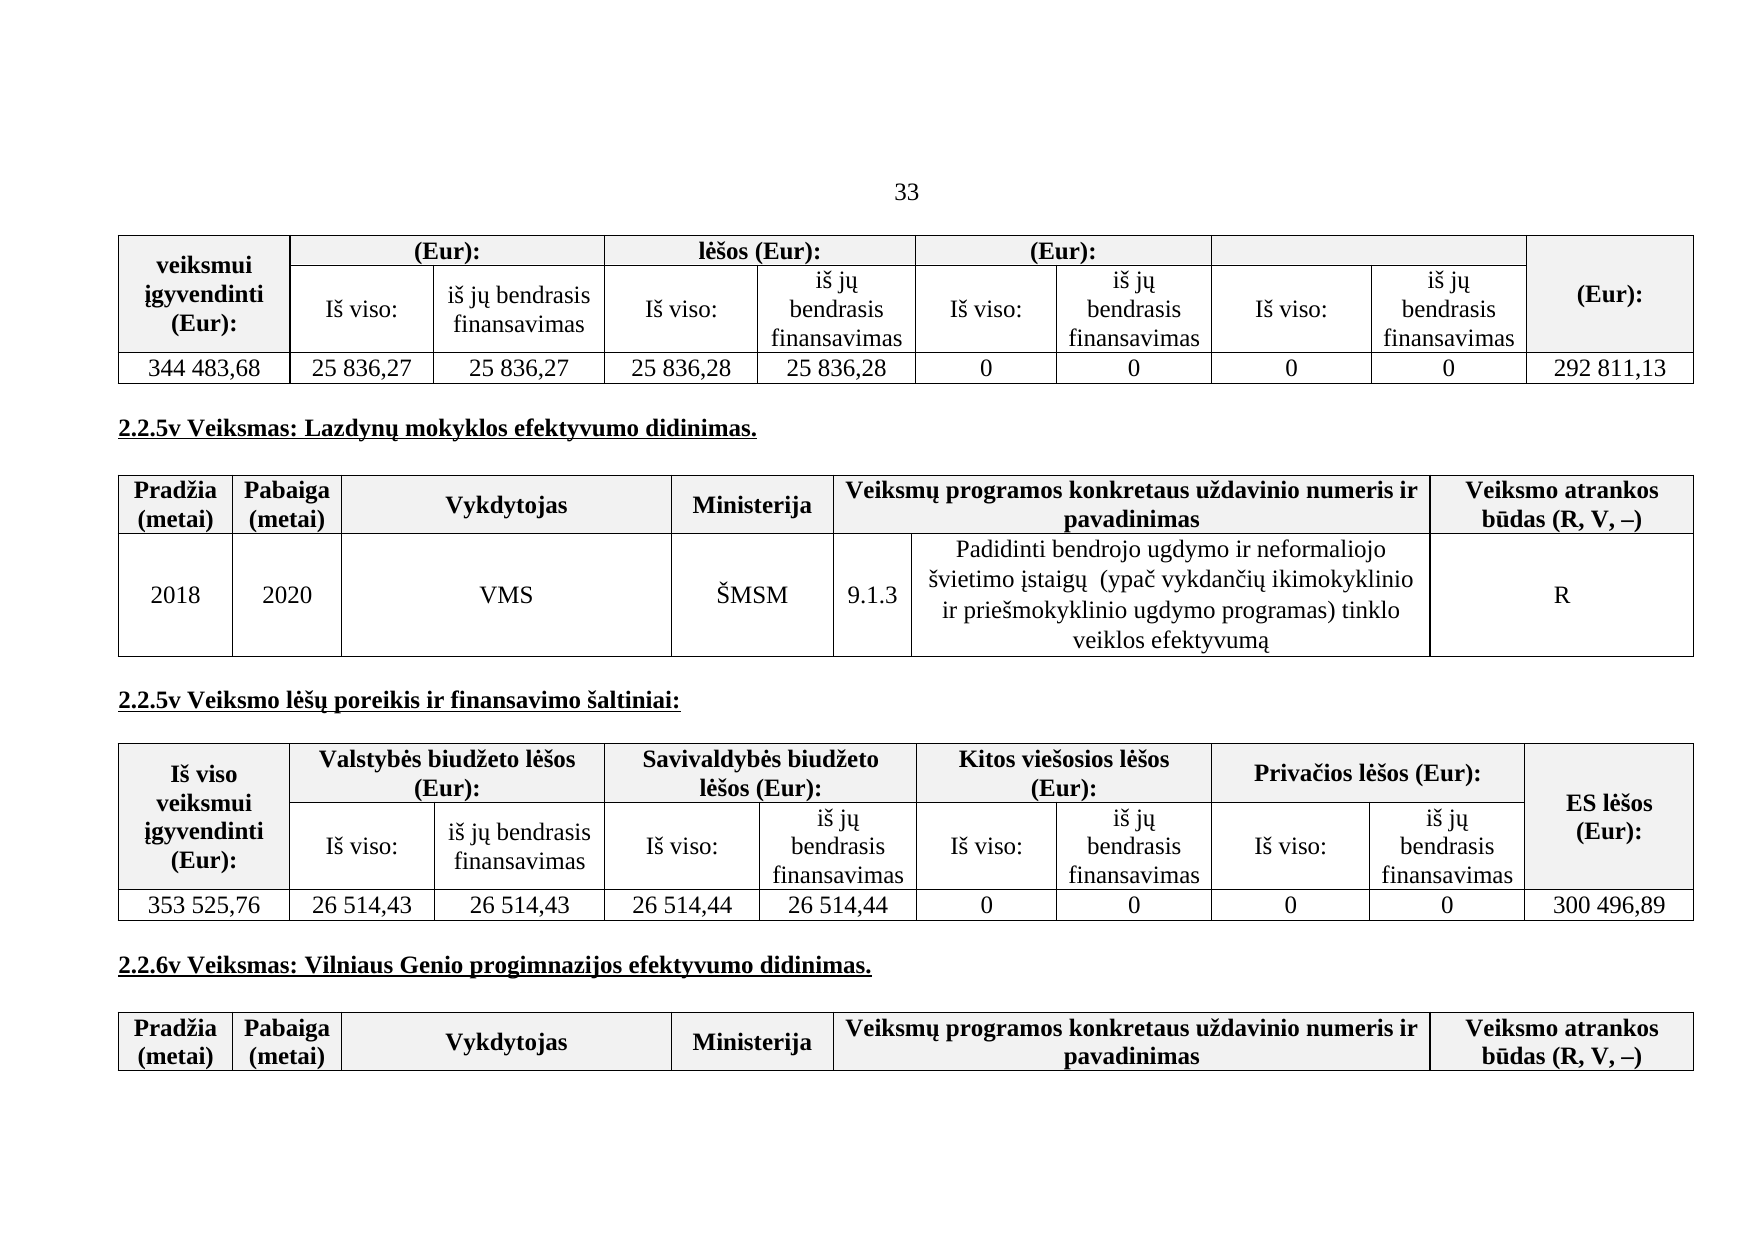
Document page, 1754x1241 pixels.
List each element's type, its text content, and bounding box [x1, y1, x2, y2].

table_cell 0 [1212, 353, 1371, 383]
table_cell 0 [1370, 890, 1524, 920]
table_header (Eur): [916, 236, 1211, 264]
table_cell 26 514,43 [435, 890, 604, 920]
table_header Ministerija [672, 1013, 833, 1070]
table_cell 26 514,44 [760, 890, 916, 920]
table_header Veiksmo atrankos būdas (R, V, –) [1431, 1013, 1693, 1070]
table_cell 0 [917, 890, 1056, 920]
table_cell 25 836,27 [434, 353, 604, 383]
table_cell iš jų bendrasis finansavimas [1372, 266, 1526, 352]
table_cell Iš viso: [605, 803, 759, 889]
table_cell ŠMSM [672, 534, 833, 656]
table_cell iš jų bendrasis finansavimas [758, 266, 915, 352]
table_cell 344 483,68 [119, 353, 289, 383]
table_cell Iš viso: [290, 803, 434, 889]
table_cell Iš viso: [605, 266, 757, 352]
table_header lėšos (Eur): [605, 236, 915, 264]
table_header Vykdytojas [342, 1013, 671, 1070]
table_cell Iš viso: [291, 266, 433, 352]
table_cell 2020 [233, 534, 341, 656]
table_header (Eur): [1527, 236, 1693, 352]
table_cell 26 514,43 [290, 890, 434, 920]
text 2.2.6v Veiksmas: Vilniaus Genio progimnazijos efektyvumo didinimas. [118, 950, 1695, 979]
table_header Veiksmo atrankos būdas (R, V, –) [1431, 476, 1693, 533]
table_cell Iš viso: [1212, 266, 1371, 352]
table_cell 0 [1057, 353, 1211, 383]
table_cell 25 836,28 [605, 353, 757, 383]
table_header veiksmui įgyvendinti (Eur): [119, 236, 289, 352]
table_cell 300 496,89 [1525, 890, 1693, 920]
table_header Pradžia (metai) [119, 1013, 232, 1070]
table_cell VMS [342, 534, 671, 656]
table_cell Iš viso: [1212, 803, 1369, 889]
table_cell 26 514,44 [605, 890, 759, 920]
table_header Pabaiga (metai) [233, 476, 341, 533]
table_cell Padidinti bendrojo ugdymo ir neformaliojo švietimo įstaigų (ypač vykdančių ikimokyklinio ir priešmokyklinio ugdymo programas) tinklo veiklos efektyvumą [912, 534, 1429, 656]
table_header Ministerija [672, 476, 833, 533]
table_cell iš jų bendrasis finansavimas [434, 266, 604, 352]
table_cell 292 811,13 [1527, 353, 1693, 383]
table_cell 353 525,76 [119, 890, 289, 920]
table_header Veiksmų programos konkretaus uždavinio numeris ir pavadinimas [834, 1013, 1429, 1070]
table_header Pradžia (metai) [119, 476, 232, 533]
table_cell Iš viso: [916, 266, 1056, 352]
table_header Pabaiga (metai) [233, 1013, 341, 1070]
table_header [1212, 236, 1526, 264]
table_cell 25 836,28 [758, 353, 915, 383]
table_cell iš jų bendrasis finansavimas [1370, 803, 1524, 889]
table_header Iš viso veiksmui įgyvendinti (Eur): [119, 744, 289, 889]
table_cell iš jų bendrasis finansavimas [760, 803, 916, 889]
table_header ES lėšos (Eur): [1525, 744, 1693, 889]
table_cell 25 836,27 [291, 353, 433, 383]
table_cell 0 [1057, 890, 1211, 920]
table_cell 0 [1212, 890, 1369, 920]
table_header Vykdytojas [342, 476, 671, 533]
table_cell 0 [916, 353, 1056, 383]
table_header (Eur): [291, 236, 604, 264]
table_header Valstybės biudžeto lėšos (Eur): [290, 744, 604, 802]
table_header Veiksmų programos konkretaus uždavinio numeris ir pavadinimas [834, 476, 1429, 533]
text 2.2.5v Veiksmas: Lazdynų mokyklos efektyvumo didinimas. [118, 413, 1695, 442]
table_cell Iš viso: [917, 803, 1056, 889]
table_cell R [1431, 534, 1693, 656]
table_header Savivaldybės biudžeto lėšos (Eur): [605, 744, 916, 802]
table_header Kitos viešosios lėšos (Eur): [917, 744, 1211, 802]
table_header Privačios lėšos (Eur): [1212, 744, 1524, 802]
table_cell iš jų bendrasis finansavimas [1057, 266, 1211, 352]
table_cell iš jų bendrasis finansavimas [435, 803, 604, 889]
table_cell 0 [1372, 353, 1526, 383]
table_cell 9.1.3 [834, 534, 911, 656]
table_cell iš jų bendrasis finansavimas [1057, 803, 1211, 889]
text 2.2.5v Veiksmo lėšų poreikis ir finansavimo šaltiniai: [118, 686, 1695, 714]
table_cell 2018 [119, 534, 232, 656]
